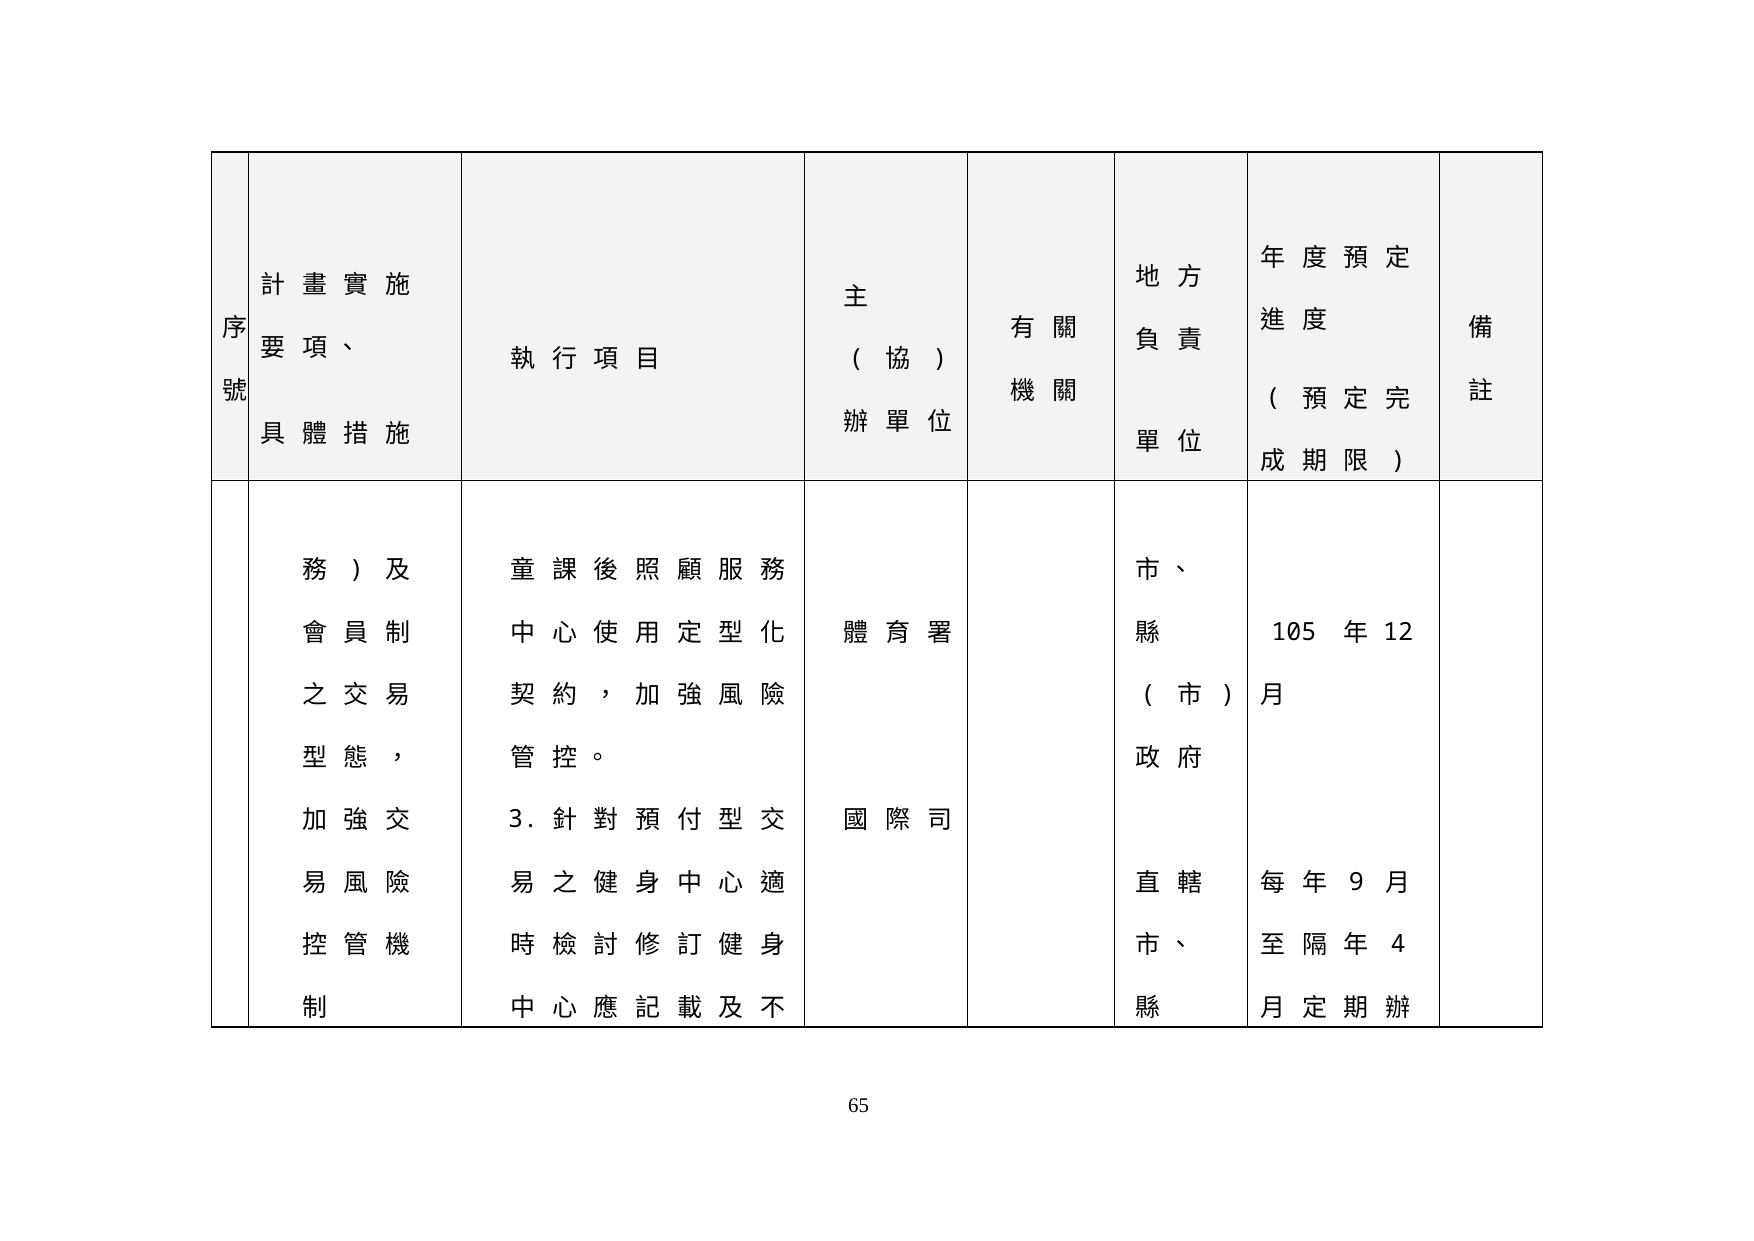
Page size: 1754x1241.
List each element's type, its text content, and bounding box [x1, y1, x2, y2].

table_header 序號 [212, 153, 248, 479]
table_cell [968, 481, 1114, 1026]
table_cell 童課後照顧服務中心使用定型化契約，加強風險管控。 3.針對預付型交易之健身中心適時檢討修訂健身中心應記載及不 [462, 481, 804, 1026]
table_header 計畫實施要項、 具體措施 [249, 153, 461, 479]
table_header 地方負責 單位 [1115, 153, 1247, 479]
table_cell 市、縣(市)政府 直轄市、縣 [1115, 481, 1247, 1026]
table_cell [1440, 481, 1542, 1026]
table_header 年度預定進度 (預定完成期限) [1248, 153, 1439, 479]
table_header 主(協)辦單位 [805, 153, 967, 479]
table_cell [212, 481, 248, 1026]
table_cell 105年12月 每年9月至隔年4月定期辦 [1248, 481, 1439, 1026]
table_header 備註 [1440, 153, 1542, 479]
table_header 有關機關 [968, 153, 1114, 479]
table_cell 務)及會員制之交易型態，加強交易風險控管機制 [249, 481, 461, 1026]
table_cell 體育署 國際司 [805, 481, 967, 1026]
table_header 執行項目 [462, 153, 804, 479]
